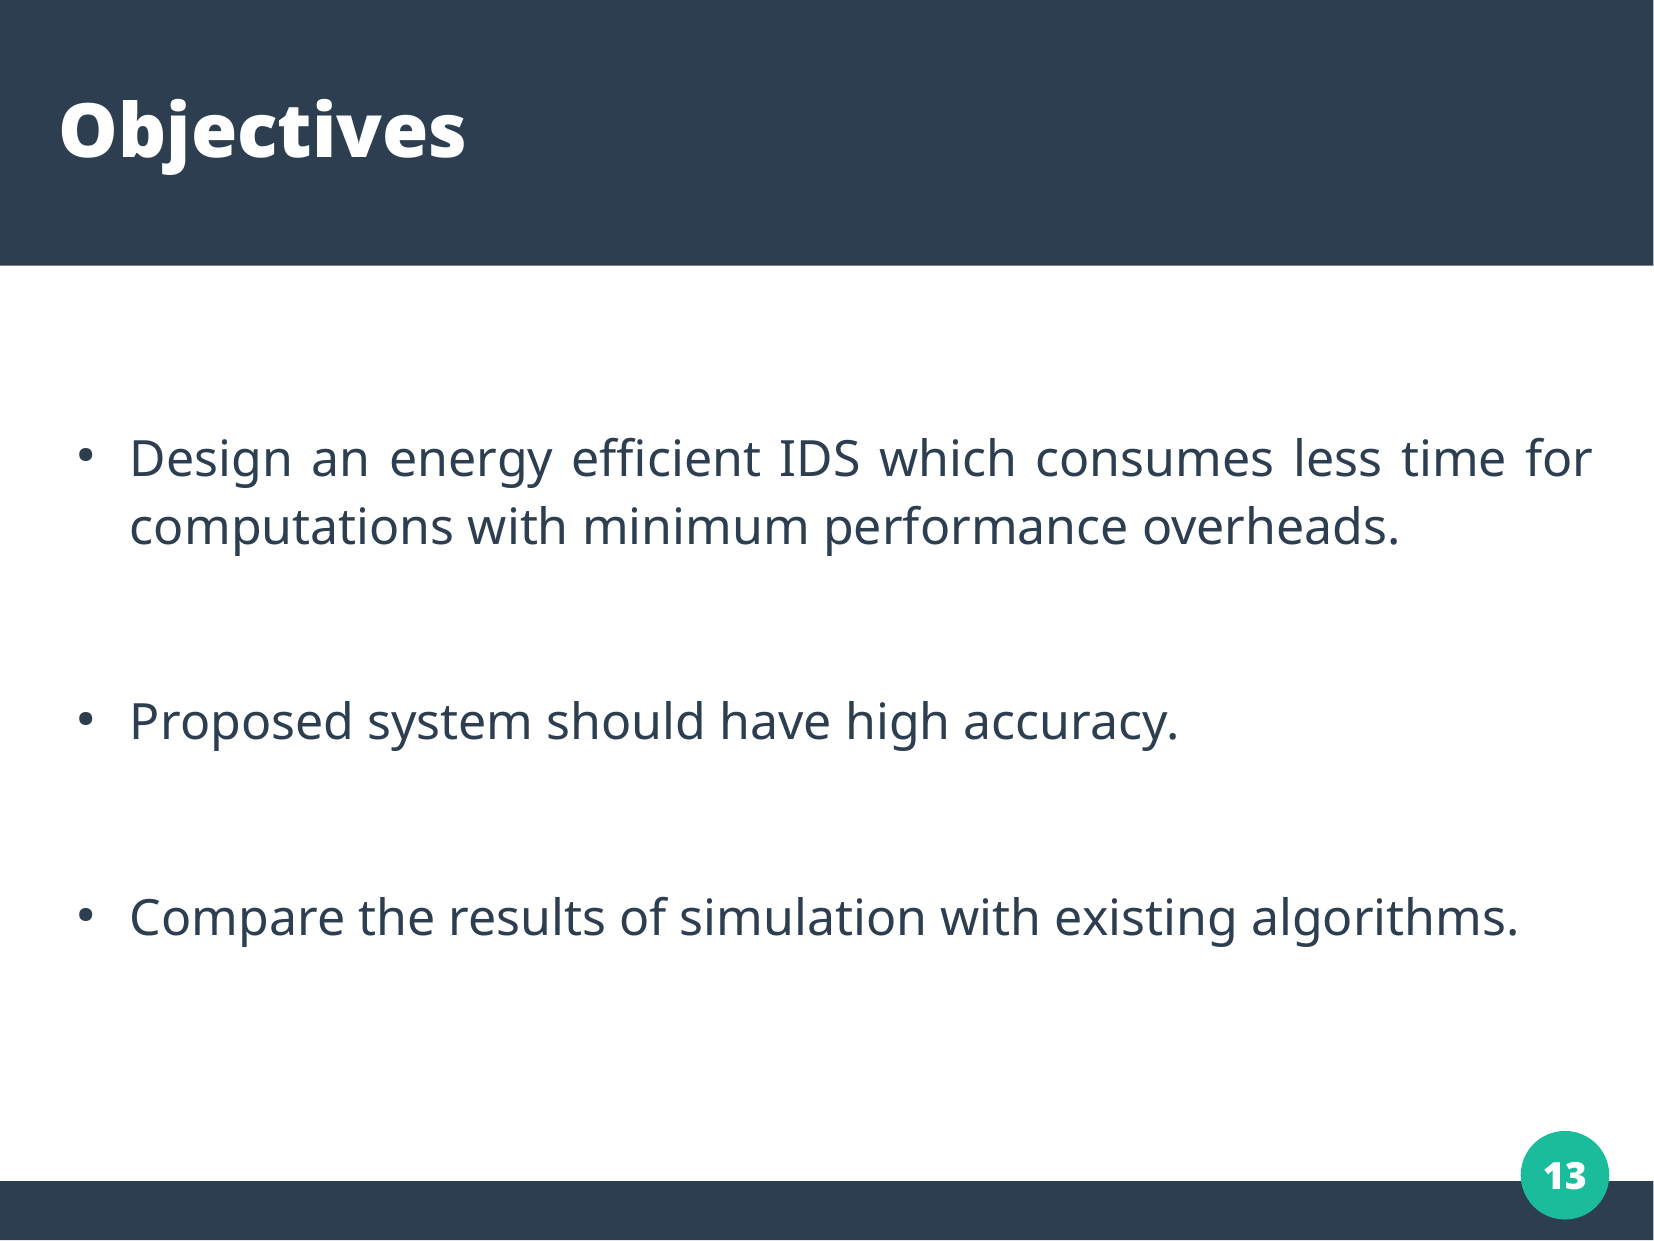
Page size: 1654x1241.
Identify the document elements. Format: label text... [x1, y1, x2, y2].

list Design an energy efficient IDS which consumes less time for computations with minimum performance overheads. Proposed system should have high accuracy. Compare the results of simulation with existing algorithms. [59, 324, 1595, 1152]
title Objectives [59, 49, 1595, 207]
